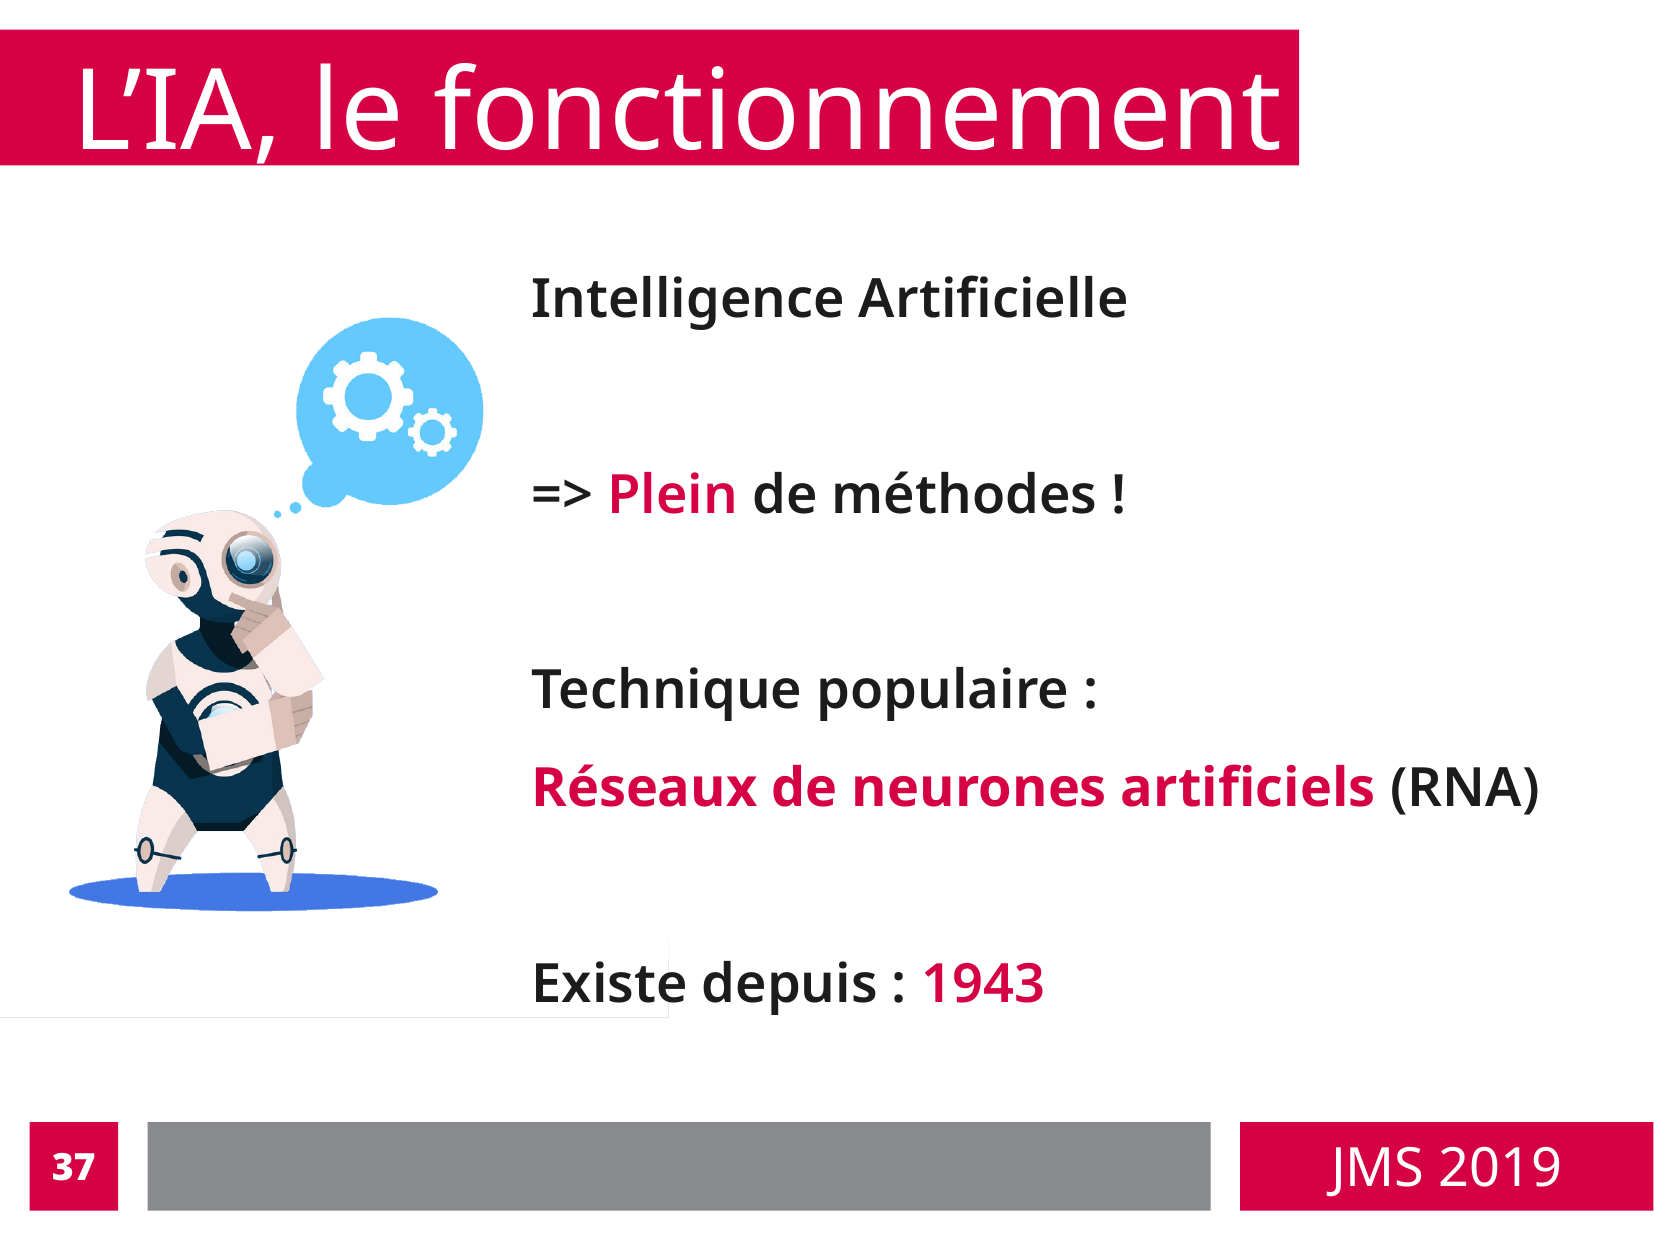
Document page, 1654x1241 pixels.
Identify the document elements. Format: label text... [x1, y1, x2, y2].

list Intelligence Artificielle => Plein de méthodes ! Technique populaire : Réseaux de neurones artificiels (RNA) Existe depuis : 1943 [531, 259, 1607, 1087]
picture [0, 238, 669, 1018]
title L’IA, le fonctionnement [0, 29, 1371, 178]
